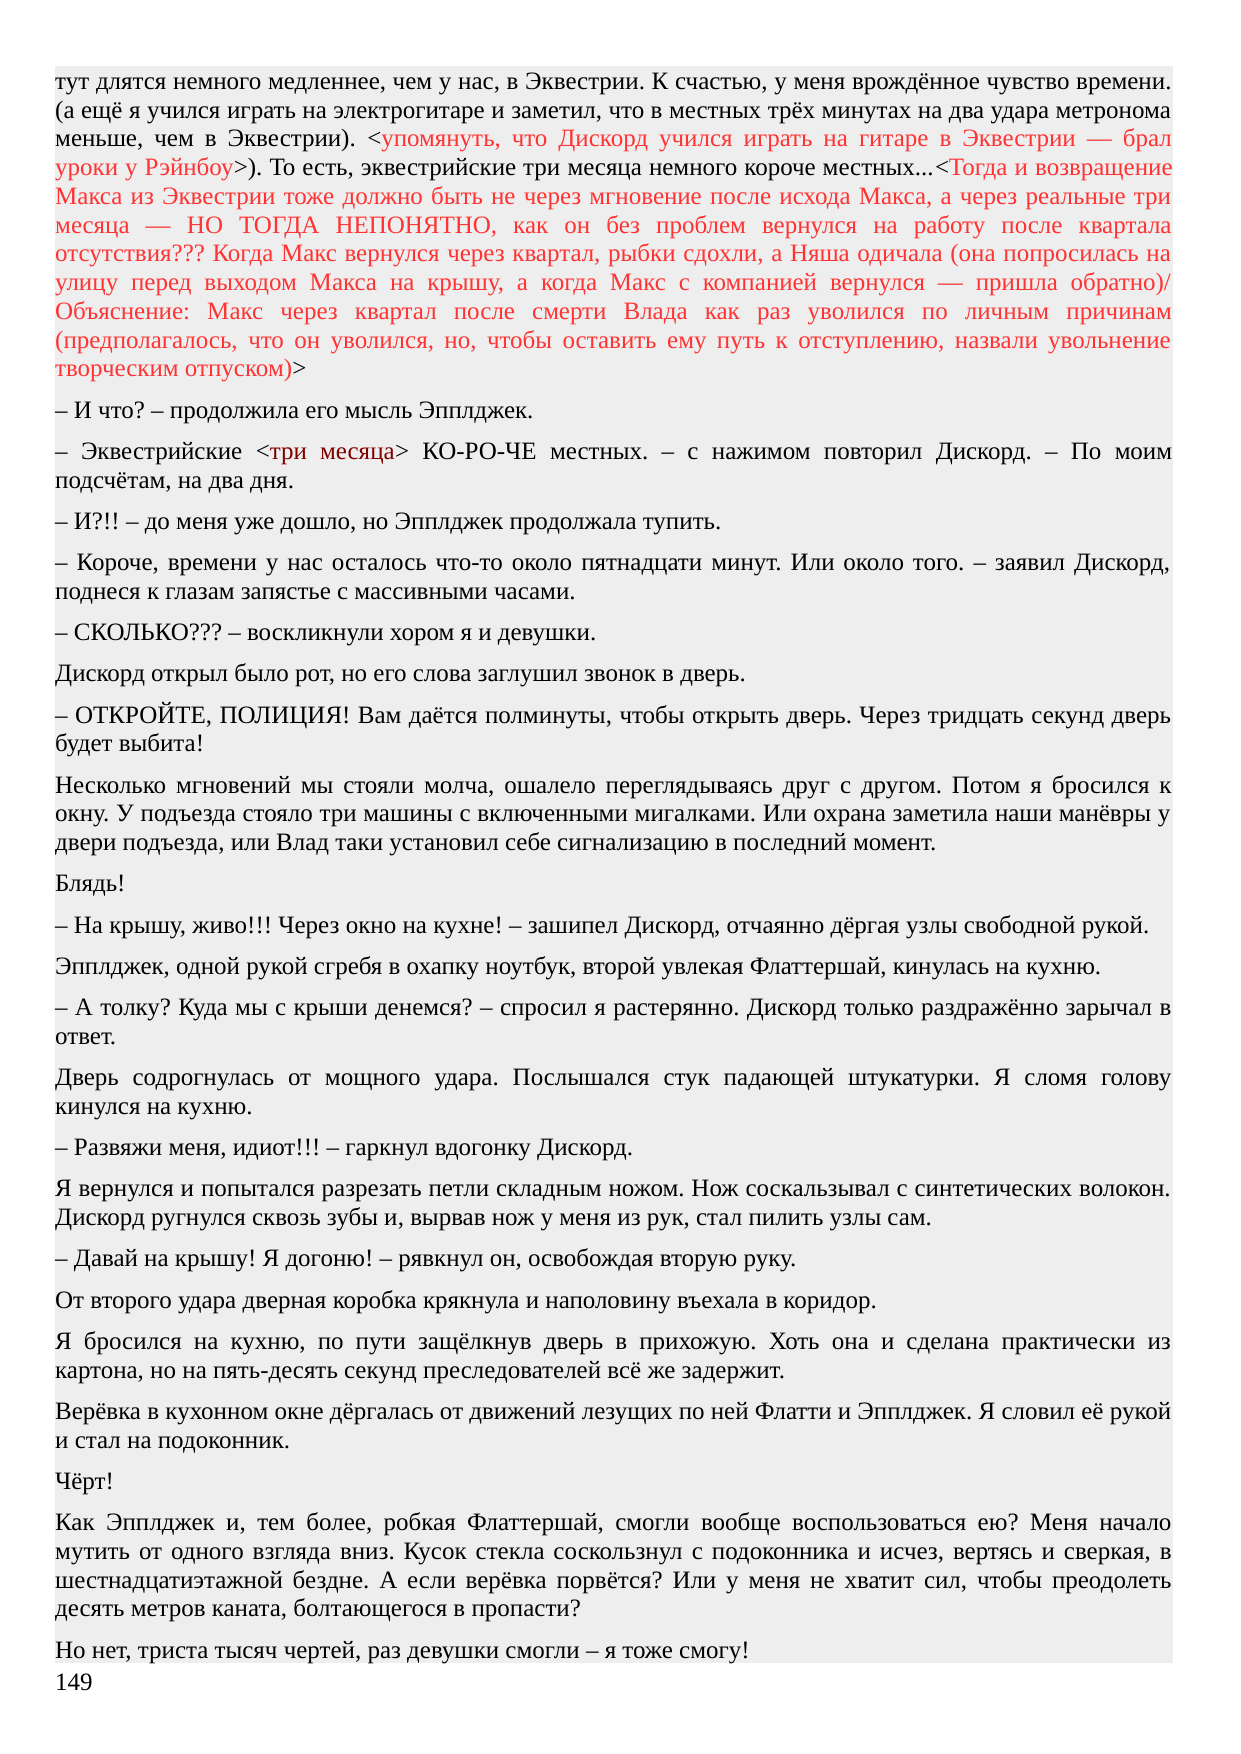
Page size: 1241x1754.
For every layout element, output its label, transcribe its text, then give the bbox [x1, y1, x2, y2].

text Но нет, триста тысяч чертей, раз девушки смогли – я тоже смогу! [55, 1635, 1173, 1663]
text – Давай на крышу! Я догоню! – рявкнул он, освобождая вторую руку. [55, 1243, 1173, 1272]
text – На крышу, живо!!! Через окно на кухне! – зашипел Дискорд, отчаянно дёргая узлы свободной рукой. [55, 910, 1173, 938]
text – Развяжи меня, идиот!!! – гаркнул вдогонку Дискорд. [55, 1132, 1173, 1161]
text – ОТКРОЙТЕ, ПОЛИЦИЯ! Вам даётся полминуты, чтобы открыть дверь. Через тридцать секунд дверь будет выбита! [55, 700, 1173, 757]
text – СКОЛЬКО??? – воскликнули хором я и девушки. [55, 617, 1173, 646]
text – Короче, времени у нас осталось что-то около пятнадцати минут. Или около того. – заявил Дискорд, поднеся к глазам запястье с массивными часами. [55, 547, 1173, 605]
text Верёвка в кухонном окне дёргалась от движений лезущих по ней Флатти и Эпплджек. Я словил её рукой и стал на подоконник. [55, 1396, 1173, 1453]
text – Эквестрийские <три месяца> КО-РО-ЧЕ местных. – с нажимом повторил Дискорд. – По моим подсчётам, на два дня. [55, 436, 1173, 493]
text Чёрт! [55, 1466, 1173, 1495]
text Как Эпплджек и, тем более, робкая Флаттершай, смогли вообще воспользоваться ею? Меня начало мутить от одного взгляда вниз. Кусок стекла соскользнул с подоконника и исчез, вертясь и сверкая, в шестнадцатиэтажной бездне. А если верёвка порвётся? Или у меня не хватит сил, чтобы преодолеть десять метров каната, болтающегося в пропасти? [55, 1507, 1173, 1622]
text Я вернулся и попытался разрезать петли складным ножом. Нож соскальзывал с синтетических волокон. Дискорд ругнулся сквозь зубы и, вырвав нож у меня из рук, стал пилить узлы сам. [55, 1173, 1173, 1231]
text Блядь! [55, 868, 1173, 897]
text Дверь содрогнулась от мощного удара. Послышался стук падающей штукатурки. Я сломя голову кинулся на кухню. [55, 1062, 1173, 1120]
text – А толку? Куда мы с крыши денемся? – спросил я растерянно. Дискорд только раздражённо зарычал в ответ. [55, 992, 1173, 1050]
text Несколько мгновений мы стояли молча, ошалело переглядываясь друг с другом. Потом я бросился к окну. У подъезда стояло три машины с включенными мигалками. Или охрана заметила наши манёвры у двери подъезда, или Влад таки установил себе сигнализацию в последний момент. [55, 770, 1173, 856]
text Я бросился на кухню, по пути защёлкнув дверь в прихожую. Хоть она и сделана практически из картона, но на пять-десять секунд преследователей всё же задержит. [55, 1326, 1173, 1383]
text – И?!! – до меня уже дошло, но Эпплджек продолжала тупить. [55, 506, 1173, 535]
text – И что? – продолжила его мысль Эпплджек. [55, 395, 1173, 423]
text Дискорд открыл было рот, но его слова заглушил звонок в дверь. [55, 658, 1173, 687]
text Эпплджек, одной рукой сгребя в охапку ноутбук, второй увлекая Флаттершай, кинулась на кухню. [55, 951, 1173, 980]
text тут длятся немного медленнее, чем у нас, в Эквестрии. К счастью, у меня врождённое чувство времени. (а ещё я учился играть на электрогитаре и заметил, что в местных трёх минутах на два удара метронома меньше, чем в Эквестрии). <упомянуть, что Дискорд учился играть на гитаре в Эквестрии — брал уроки у Рэйнбоу>). То есть, эквестрийские три месяца немного короче местных...<Тогда и возвращение Макса из Эквестрии тоже должно быть не через мгновение после исхода Макса, а через реальные три месяца — НО ТОГДА НЕПОНЯТНО, как он без проблем вернулся на работу после квартала отсутствия??? Когда Макс вернулся через квартал, рыбки сдохли, а Няша одичала (она попросилась на улицу перед выходом Макса на крышу, а когда Макс с компанией вернулся — пришла обратно)/ Объяснение: Макс через квартал после смерти Влада как раз уволился по личным причинам (предполагалось, что он уволился, но, чтобы оставить ему путь к отступлению, назвали увольнение творческим отпуском)> [55, 66, 1173, 382]
text От второго удара дверная коробка крякнула и наполовину въехала в коридор. [55, 1285, 1173, 1313]
